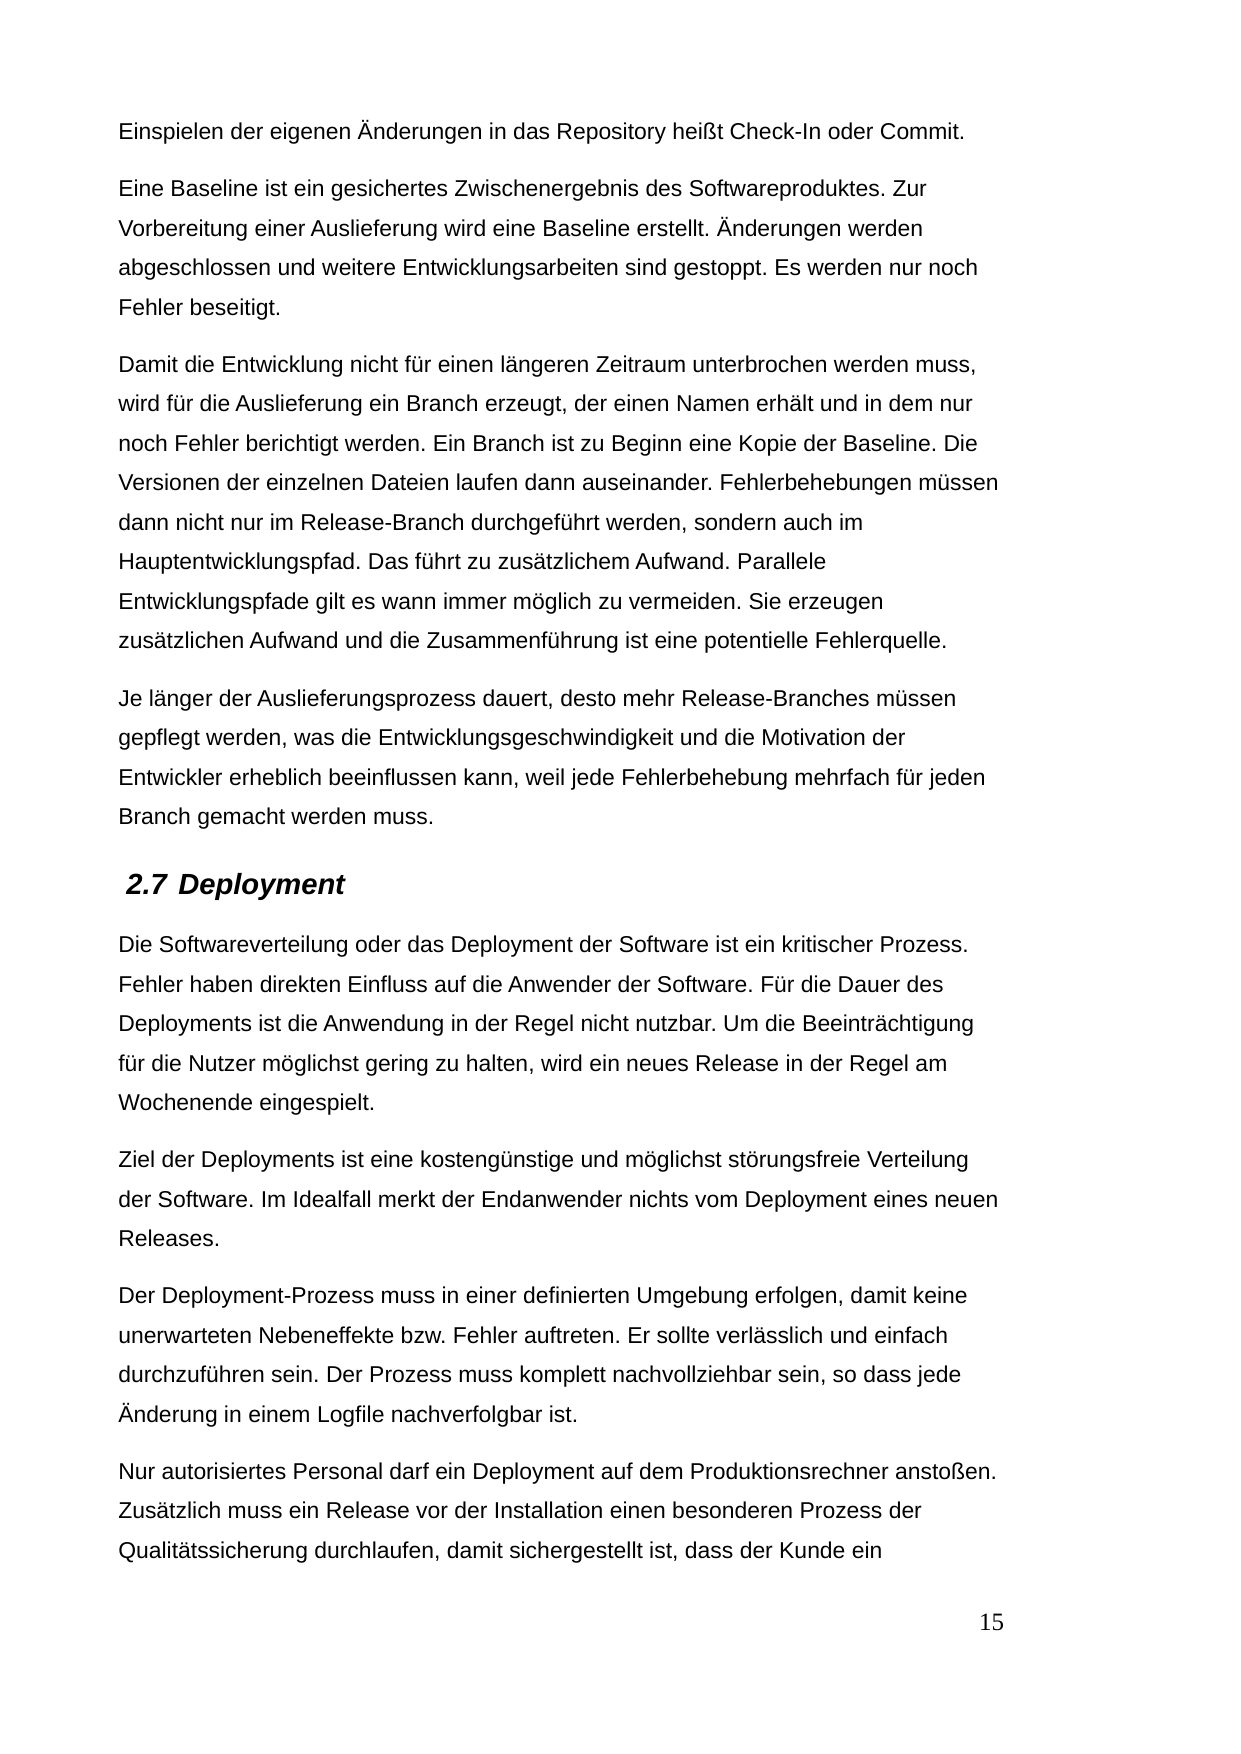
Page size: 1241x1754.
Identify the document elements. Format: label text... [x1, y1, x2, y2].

text Je länger der Auslieferungsprozess dauert, desto mehr Release-Branches müssen gepflegt werden, was die Entwicklungsgeschwindigkeit und die Motivation der Entwickler erheblich beeinflussen kann, weil jede Fehlerbehebung mehrfach für jeden Branch gemacht werden muss. [118, 684, 1004, 829]
text Nur autorisiertes Personal darf ein Deployment auf dem Produktionsrechner anstoßen. Zusätzlich muss ein Release vor der Installation einen besonderen Prozess der Qualitätssicherung durchlaufen, damit sichergestellt ist, dass der Kunde ein [118, 1458, 1004, 1563]
subtitle Deployment [118, 867, 1004, 901]
text Die Softwareverteilung oder das Deployment der Software ist ein kritischer Prozess. Fehler haben direkten Einfluss auf die Anwender der Software. Für die Dauer des Deployments ist die Anwendung in der Regel nicht nutzbar. Um die Beeinträchtigung für die Nutzer möglichst gering zu halten, wird ein neues Release in der Regel am Wochenende eingespielt. [118, 931, 1004, 1115]
text Ziel der Deployments ist eine kostengünstige und möglichst störungsfreie Verteilung der Software. Im Idealfall merkt der Endanwender nichts vom Deployment eines neuen Releases. [118, 1146, 1004, 1252]
text Damit die Entwicklung nicht für einen längeren Zeitraum unterbrochen werden muss, wird für die Auslieferung ein Branch erzeugt, der einen Namen erhält und in dem nur noch Fehler berichtigt werden. Ein Branch ist zu Beginn eine Kopie der Baseline. Die Versionen der einzelnen Dateien laufen dann auseinander. Fehlerbehebungen müssen dann nicht nur im Release-Branch durchgeführt werden, sondern auch im Hauptentwicklungspfad. Das führt zu zusätzlichem Aufwand. Parallele Entwicklungspfade gilt es wann immer möglich zu vermeiden. Sie erzeugen zusätzlichen Aufwand und die Zusammenführung ist eine potentielle Fehlerquelle. [118, 351, 1004, 654]
text Eine Baseline ist ein gesichertes Zwischenergebnis des Softwareproduktes. Zur Vorbereitung einer Auslieferung wird eine Baseline erstellt. Änderungen werden abgeschlossen und weitere Entwicklungsarbeiten sind gestoppt. Es werden nur noch Fehler beseitigt. [118, 175, 1004, 320]
text Einspielen der eigenen Änderungen in das Repository heißt Check-In oder Commit. [118, 118, 1004, 144]
text Der Deployment-Prozess muss in einer definierten Umgebung erfolgen, damit keine unerwarteten Nebeneffekte bzw. Fehler auftreten. Er sollte verlässlich und einfach durchzuführen sein. Der Prozess muss komplett nachvollziehbar sein, so dass jede Änderung in einem Logfile nachverfolgbar ist. [118, 1282, 1004, 1427]
